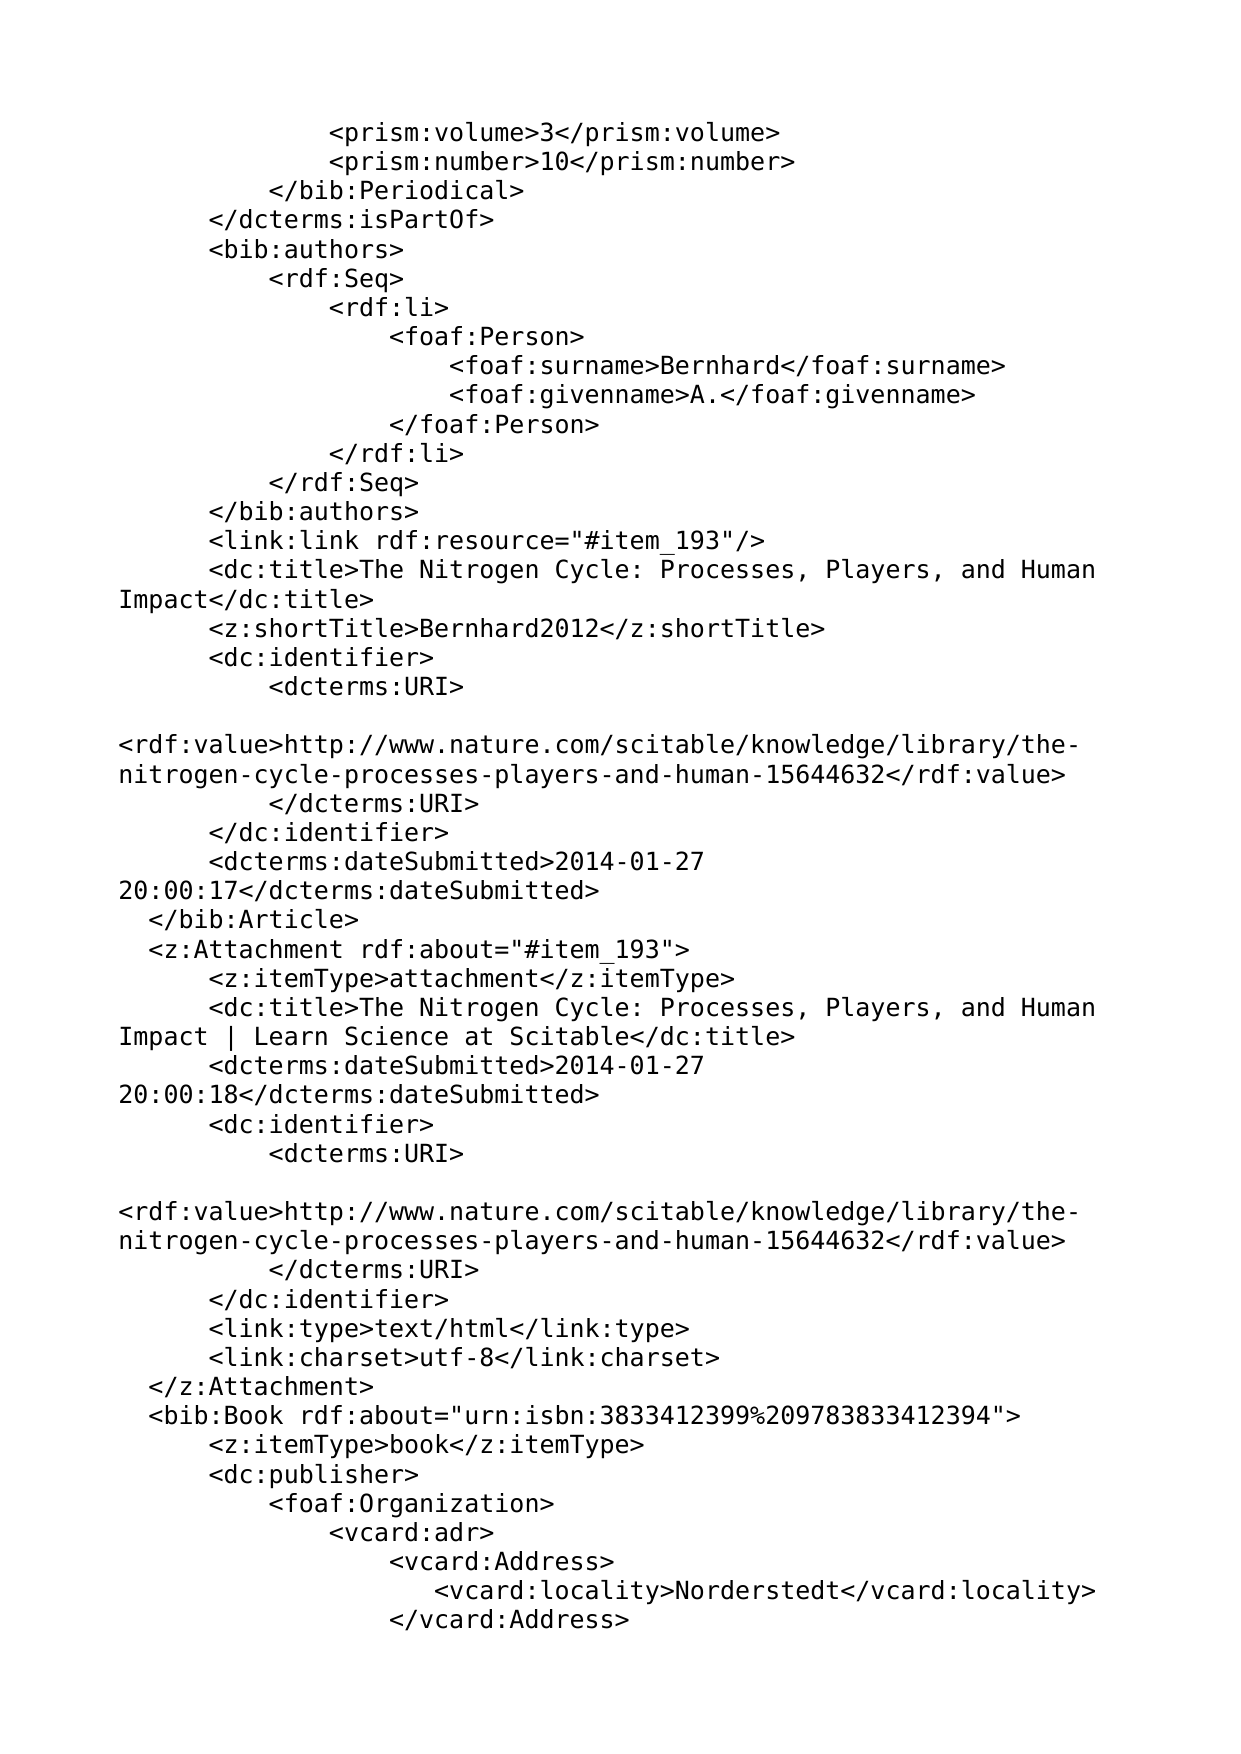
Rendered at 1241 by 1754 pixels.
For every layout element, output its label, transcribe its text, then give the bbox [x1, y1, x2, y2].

text <prism:volume>3</prism:volume> <prism:number>10</prism:number> </bib:Periodical> </dcterms:isPartOf> <bib:authors> <rdf:Seq> <rdf:li> <foaf:Person> <foaf:surname>Bernhard</foaf:surname> <foaf:givenname>A.</foaf:givenname> </foaf:Person> </rdf:li> </rdf:Seq> </bib:authors> <link:link rdf:resource="#item_193"/> <dc:title>The Nitrogen Cycle: Processes, Players, and Human Impact</dc:title> <z:shortTitle>Bernhard2012</z:shortTitle> <dc:identifier> <dcterms:URI> <rdf:value>http://www.nature.com/scitable/knowledge/library/the-nitrogen-cycle-processes-players-and-human-15644632</rdf:value> </dcterms:URI> </dc:identifier> <dcterms:dateSubmitted>2014-01-27 20:00:17</dcterms:dateSubmitted> </bib:Article> <z:Attachment rdf:about="#item_193"> <z:itemType>attachment</z:itemType> <dc:title>The Nitrogen Cycle: Processes, Players, and Human Impact | Learn Science at Scitable</dc:title> <dcterms:dateSubmitted>2014-01-27 20:00:18</dcterms:dateSubmitted> <dc:identifier> <dcterms:URI> <rdf:value>http://www.nature.com/scitable/knowledge/library/the-nitrogen-cycle-processes-players-and-human-15644632</rdf:value> </dcterms:URI> </dc:identifier> <link:type>text/html</link:type> <link:charset>utf-8</link:charset> </z:Attachment> <bib:Book rdf:about="urn:isbn:3833412399%209783833412394"> <z:itemType>book</z:itemType> <dc:publisher> <foaf:Organization> <vcard:adr> <vcard:Address> <vcard:locality>Norderstedt</vcard:locality> </vcard:Address> [118, 118, 1122, 1635]
